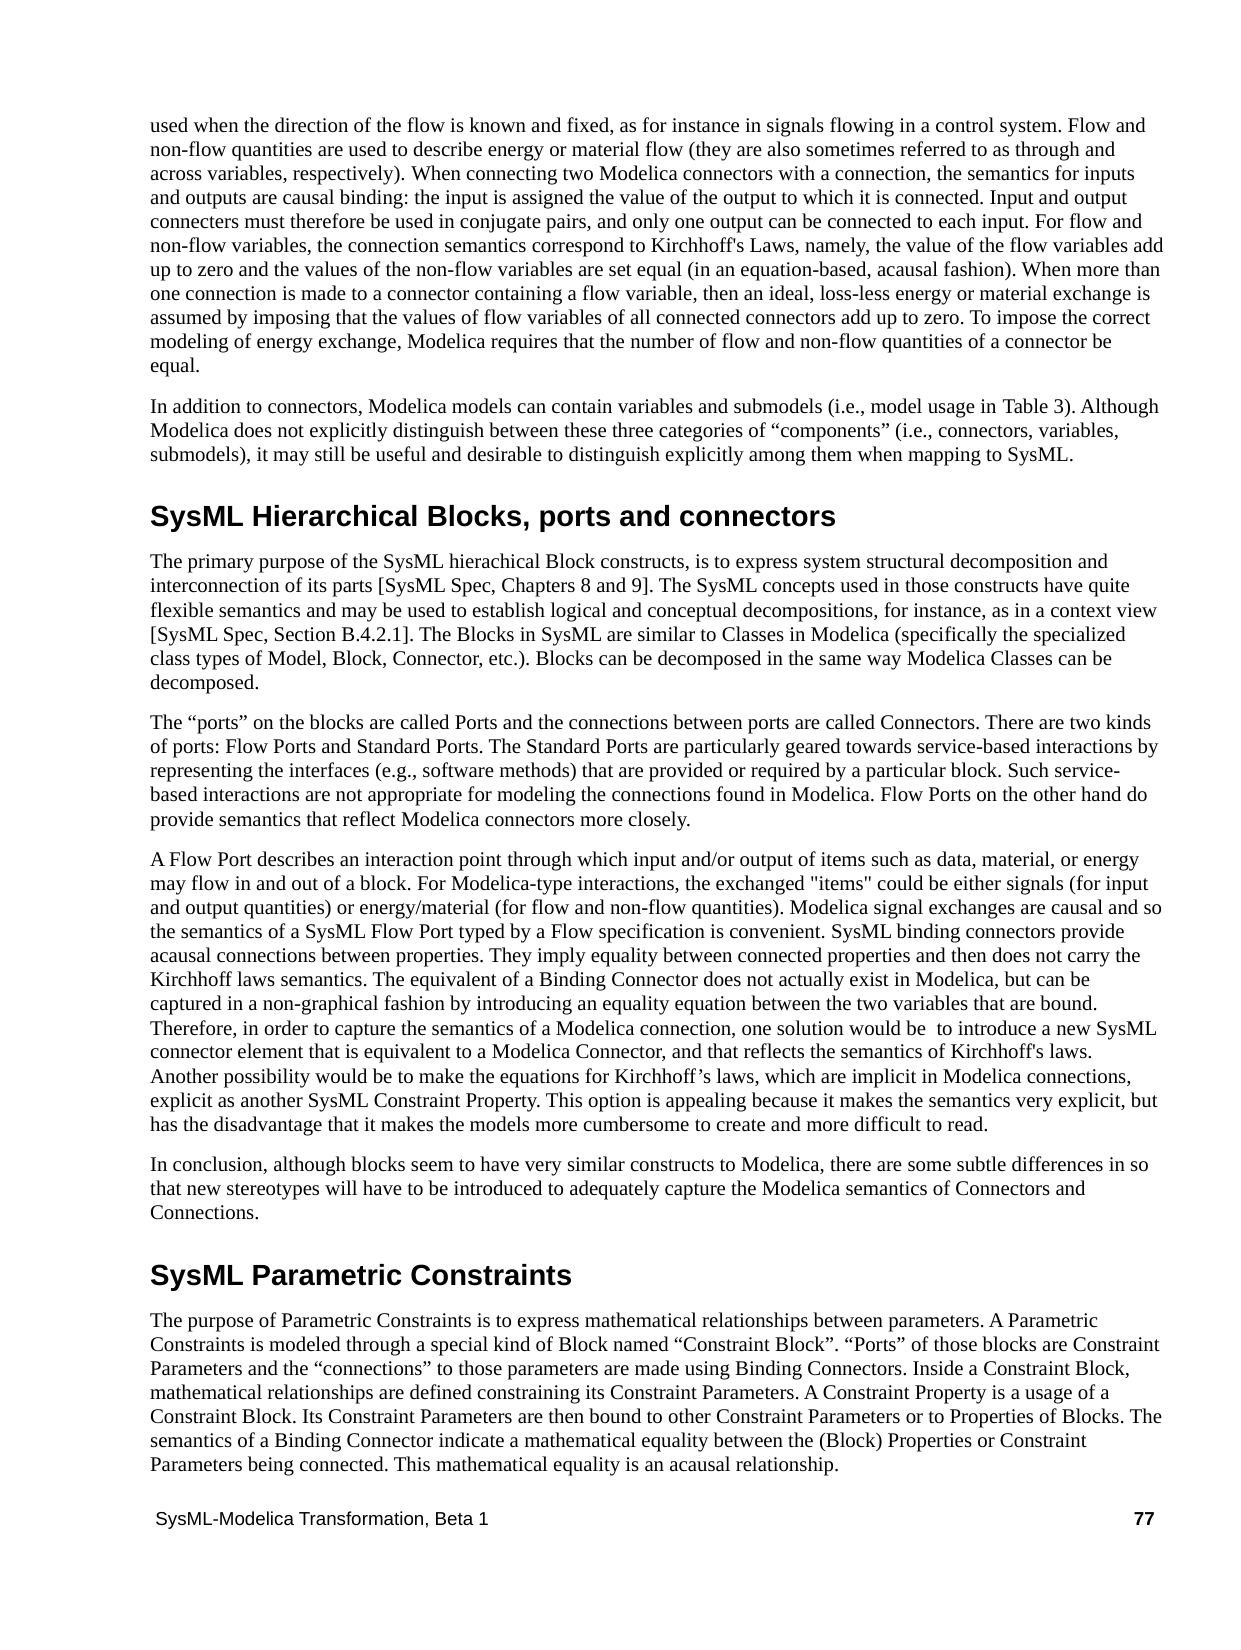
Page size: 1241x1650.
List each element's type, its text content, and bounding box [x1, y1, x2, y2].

text In addition to connectors, Modelica models can contain variables and submodels (i.e., model usage in Table 3). Although Modelica does not explicitly distinguish between these three categories of “components” (i.e., connectors, variables, submodels), it may still be useful and desirable to distinguish explicitly among them when mapping to SysML. [150, 394, 1166, 466]
text used when the direction of the flow is known and fixed, as for instance in signals flowing in a control system. Flow and non-flow quantities are used to describe energy or material flow (they are also sometimes referred to as through and across variables, respectively). When connecting two Modelica connectors with a connection, the semantics for inputs and outputs are causal binding: the input is assigned the value of the output to which it is connected. Input and output connecters must therefore be used in conjugate pairs, and only one output can be connected to each input. For flow and non-flow variables, the connection semantics correspond to Kirchhoff's Laws, namely, the value of the flow variables add up to zero and the values of the non-flow variables are set equal (in an equation-based, acausal fashion). When more than one connection is made to a connector containing a flow variable, then an ideal, loss-less energy or material exchange is assumed by imposing that the values of flow variables of all connected connectors add up to zero. To impose the correct modeling of energy exchange, Modelica requires that the number of flow and non-flow quantities of a connector be equal. [150, 112, 1166, 377]
text The primary purpose of the SysML hierachical Block constructs, is to express system structural decomposition and interconnection of its parts [SysML Spec, Chapters 8 and 9]. The SysML concepts used in those constructs have quite flexible semantics and may be used to establish logical and conceptual decompositions, for instance, as in a context view [SysML Spec, Section B.4.2.1]. The Blocks in SysML are similar to Classes in Modelica (specifically the specialized class types of Model, Block, Connector, etc.). Blocks can be decomposed in the same way Modelica Classes can be decomposed. [150, 549, 1166, 694]
text A Flow Port describes an interaction point through which input and/or output of items such as data, material, or energy may flow in and out of a block. For Modelica-type interactions, the exchanged "items" could be either signals (for input and output quantities) or energy/material (for flow and non-flow quantities). Modelica signal exchanges are causal and so the semantics of a SysML Flow Port typed by a Flow specification is convenient. SysML binding connectors provide acausal connections between properties. They imply equality between connected properties and then does not carry the Kirchhoff laws semantics. The equivalent of a Binding Connector does not actually exist in Modelica, but can be captured in a non-graphical fashion by introducing an equality equation between the two variables that are bound. Therefore, in order to capture the semantics of a Modelica connection, one solution would be to introduce a new SysML connector element that is equivalent to a Modelica Connector, and that reflects the semantics of Kirchhoff's laws. Another possibility would be to make the equations for Kirchhoff’s laws, which are implicit in Modelica connections, explicit as another SysML Constraint Property. This option is appealing because it makes the semantics very explicit, but has the disadvantage that it makes the models more cumbersome to create and more difficult to read. [150, 847, 1166, 1136]
text The purpose of Parametric Constraints is to express mathematical relationships between parameters. A Parametric Constraints is modeled through a special kind of Block named “Constraint Block”. “Ports” of those blocks are Constraint Parameters and the “connections” to those parameters are made using Binding Connectors. Inside a Constraint Block, mathematical relationships are defined constraining its Constraint Parameters. A Constraint Property is a usage of a Constraint Block. Its Constraint Parameters are then bound to other Constraint Parameters or to Properties of Blocks. The semantics of a Binding Connector indicate a mathematical equality between the (Block) Properties or Constraint Parameters being connected. This mathematical equality is an acausal relationship. [150, 1308, 1166, 1476]
text The “ports” on the blocks are called Ports and the connections between ports are called Connectors. There are two kinds of ports: Flow Ports and Standard Ports. The Standard Ports are particularly geared towards service-based interactions by representing the interfaces (e.g., software methods) that are provided or required by a particular block. Such service-based interactions are not appropriate for modeling the connections found in Modelica. Flow Ports on the other hand do provide semantics that reflect Modelica connectors more closely. [150, 710, 1166, 831]
text SysML Hierarchical Blocks, ports and connectors [150, 499, 1166, 533]
text SysML Parametric Constraints [150, 1258, 1166, 1291]
text In conclusion, although blocks seem to have very similar constructs to Modelica, there are some subtle differences in so that new stereotypes will have to be introduced to adequately capture the Modelica semantics of Connectors and Connections. [150, 1152, 1166, 1224]
